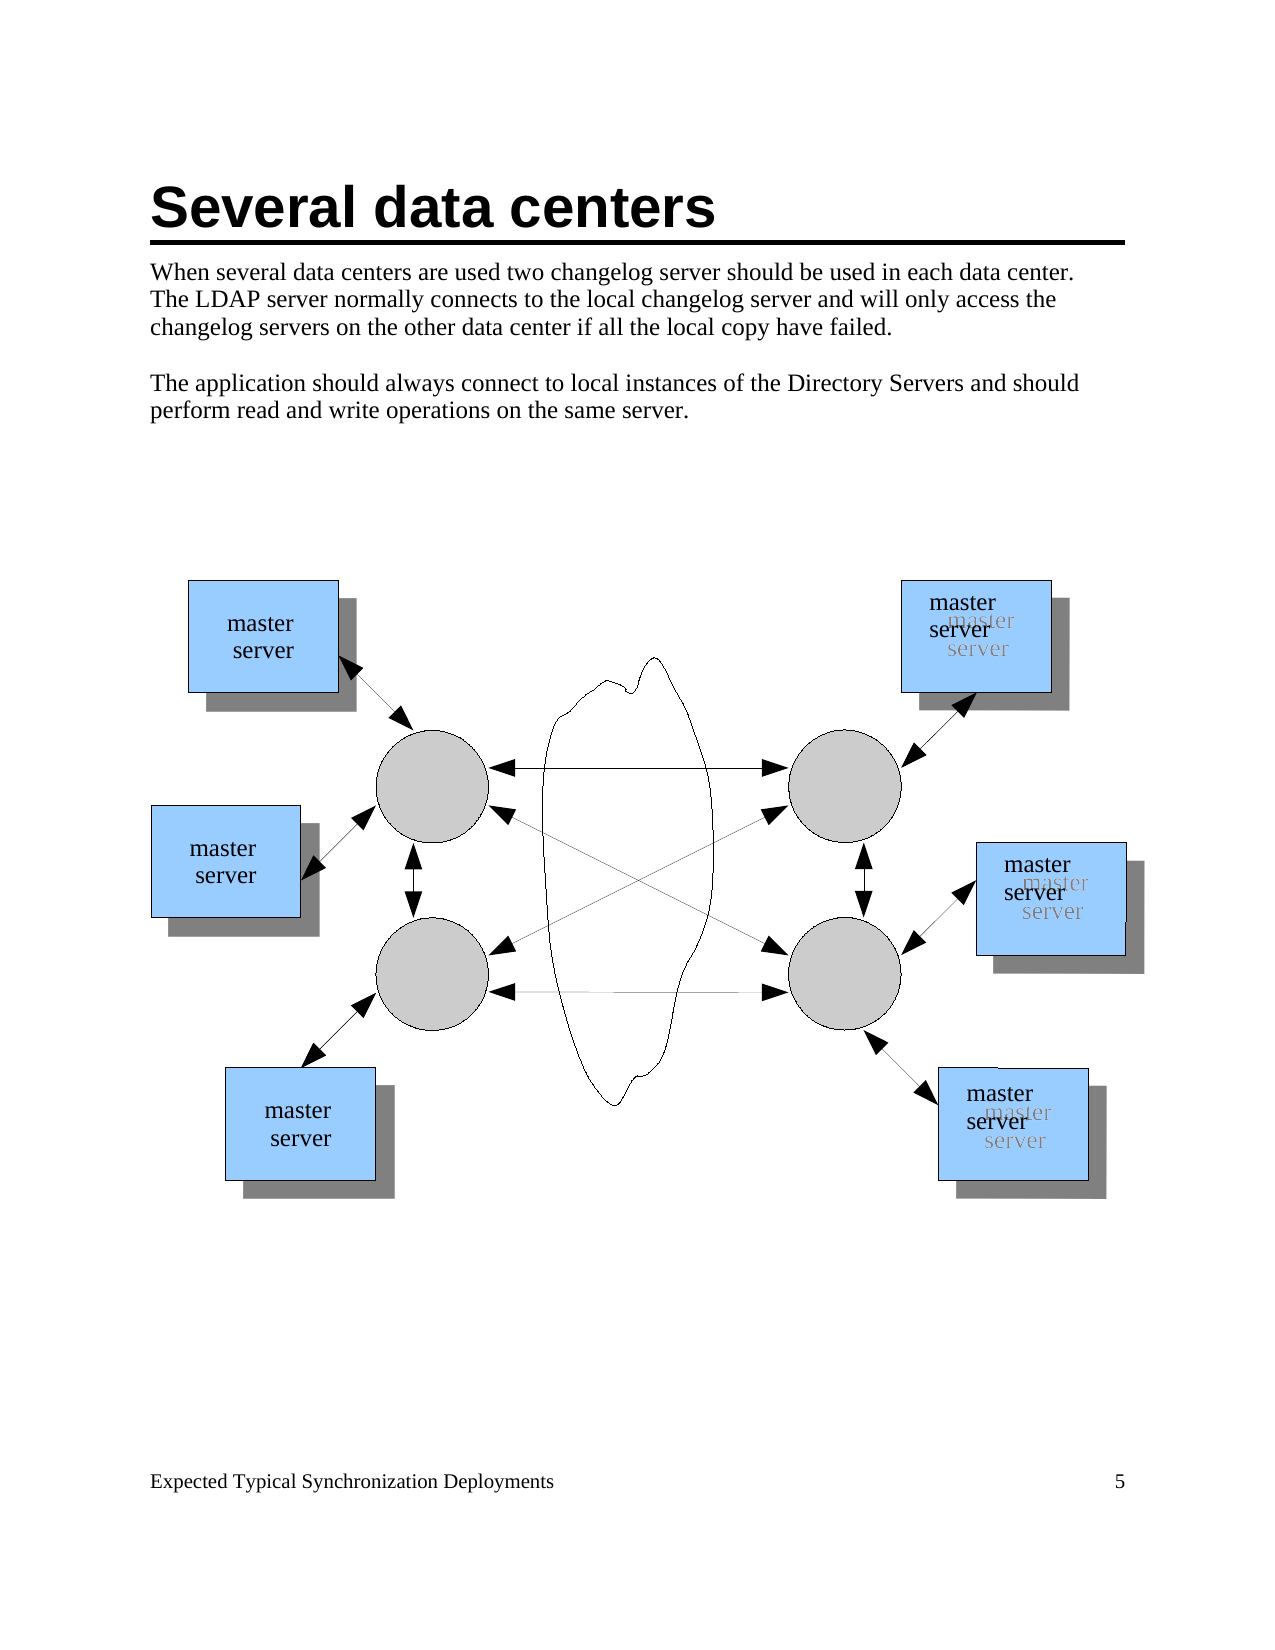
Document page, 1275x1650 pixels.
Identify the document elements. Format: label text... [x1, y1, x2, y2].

text When several data centers are used two changelog server should be used in each data center. [150, 258, 1125, 286]
subtitle Several data centers [150, 175, 1125, 240]
text The LDAP server normally connects to the local changelog server and will only access the changelog servers on the other data center if all the local copy have failed. [150, 286, 1125, 341]
text The application should always connect to local instances of the Directory Servers and should perform read and write operations on the same server. [150, 369, 1125, 424]
